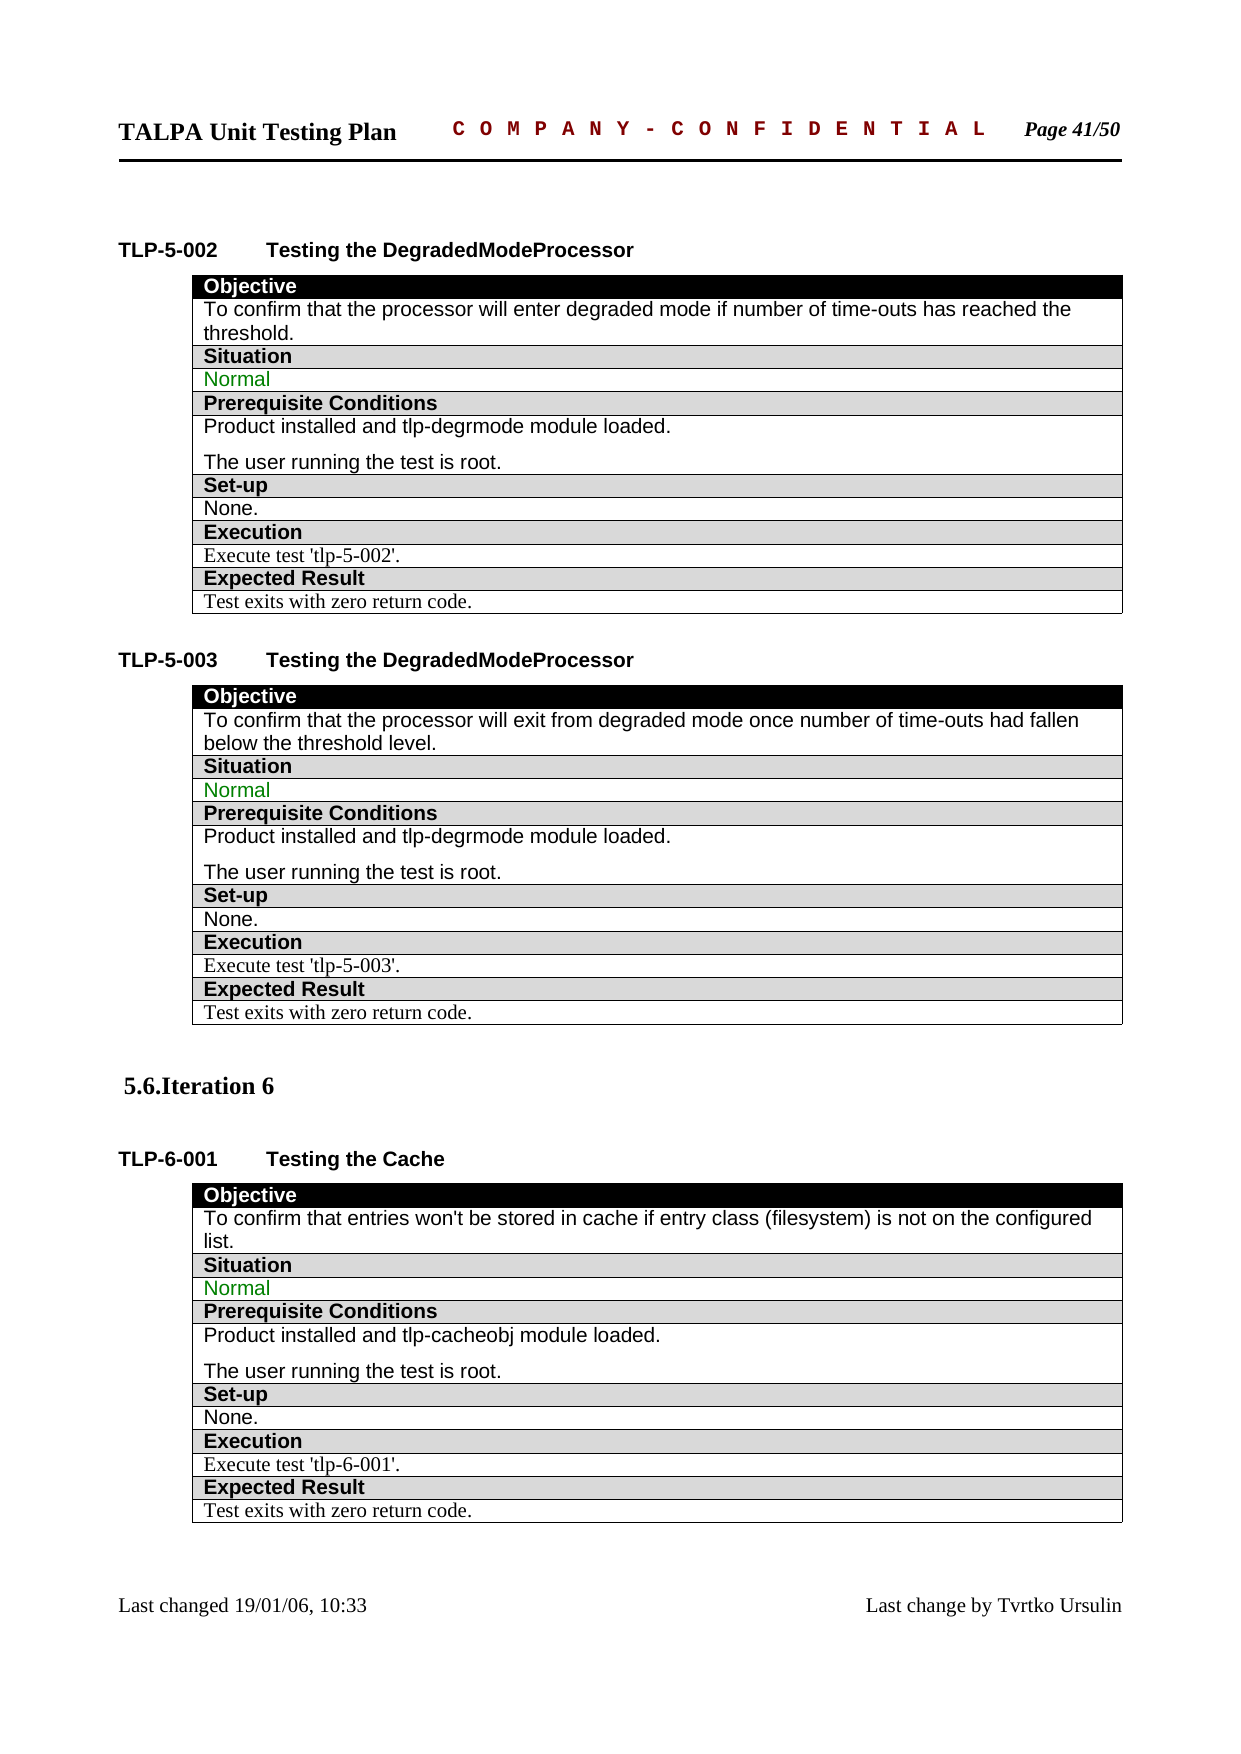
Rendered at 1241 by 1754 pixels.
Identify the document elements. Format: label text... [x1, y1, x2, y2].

table_cell To confirm that the processor will exit from degraded mode once number of time-outs had fallen below the threshold level. [193, 709, 1122, 755]
table_cell Execute test 'tlp-5-003'. [193, 955, 1122, 977]
table_cell Execution [193, 932, 1122, 954]
table_cell Execution [193, 521, 1122, 544]
table_cell Test exits with zero return code. [193, 591, 1122, 613]
table_cell Prerequisite Conditions [193, 1301, 1122, 1323]
table_cell Product installed and tlp-cacheobj module loaded. The user running the test is root. [193, 1324, 1122, 1383]
table_cell Normal [193, 1278, 1122, 1300]
table_cell Expected Result [193, 568, 1122, 590]
table_cell Situation [193, 346, 1122, 368]
table_cell Normal [193, 369, 1122, 391]
table_cell Execution [193, 1430, 1122, 1453]
table_cell Prerequisite Conditions [193, 802, 1122, 825]
subtitle Iteration 6 [124, 1072, 1122, 1099]
table_cell None. [193, 498, 1122, 520]
table_cell Expected Result [193, 978, 1122, 1000]
table_cell Set-up [193, 1384, 1122, 1406]
text TLP-5-003 Testing the DegradedModeProcessor [118, 649, 1122, 672]
table_cell Situation [193, 1254, 1122, 1277]
table_header Objective [193, 276, 1122, 298]
table_cell Set-up [193, 885, 1122, 907]
table_header Objective [193, 1184, 1122, 1207]
table_cell To confirm that entries won't be stored in cache if entry class (filesystem) is not on the configured list. [193, 1208, 1122, 1253]
table_cell Product installed and tlp-degrmode module loaded. The user running the test is root. [193, 826, 1122, 884]
text TLP-5-002 Testing the DegradedModeProcessor [118, 239, 1122, 262]
table_cell Normal [193, 779, 1122, 801]
table_cell To confirm that the processor will enter degraded mode if number of time-outs has reached the threshold. [193, 299, 1122, 345]
table_cell Prerequisite Conditions [193, 392, 1122, 415]
table_cell Expected Result [193, 1477, 1122, 1499]
table_cell Execute test 'tlp-5-002'. [193, 545, 1122, 567]
table_cell Test exits with zero return code. [193, 1500, 1122, 1522]
text TLP-6-001 Testing the Cache [118, 1148, 1122, 1171]
table_cell None. [193, 1407, 1122, 1429]
table_cell Product installed and tlp-degrmode module loaded. The user running the test is root. [193, 416, 1122, 474]
table_cell Situation [193, 756, 1122, 778]
table_cell Test exits with zero return code. [193, 1001, 1122, 1024]
table_cell Execute test 'tlp-6-001'. [193, 1454, 1122, 1476]
table_cell Set-up [193, 475, 1122, 497]
table_cell None. [193, 908, 1122, 931]
table_header Objective [193, 686, 1122, 708]
